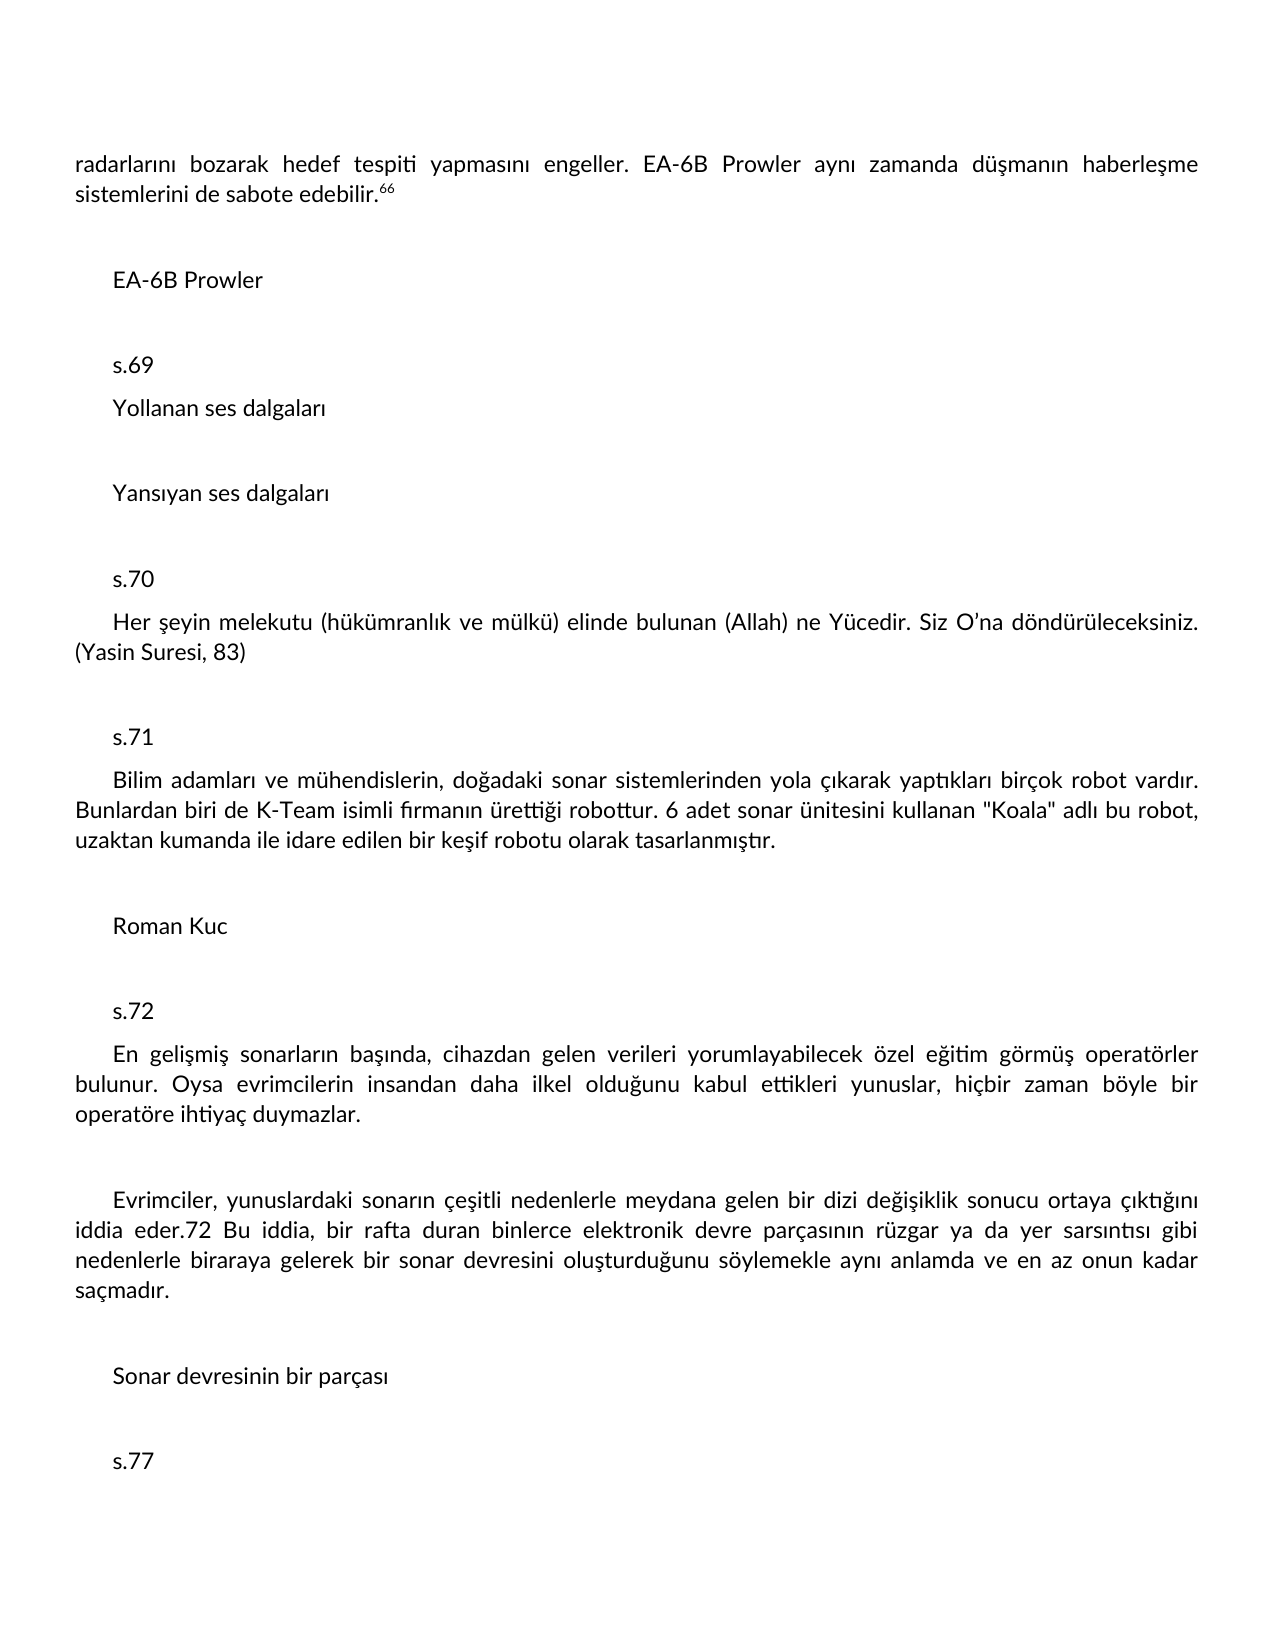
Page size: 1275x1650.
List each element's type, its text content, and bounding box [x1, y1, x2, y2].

text EA-6B Prowler [75, 266, 1200, 293]
text Roman Kuc [75, 911, 1200, 939]
text Evrimciler, yunuslardaki sonarın çeşitli nedenlerle meydana gelen bir dizi değişiklik sonucu ortaya çıktığını iddia eder.72 Bu iddia, bir rafta duran binlerce elektronik devre parçasının rüzgar ya da yer sarsıntısı gibi nedenlerle biraraya gelerek bir sonar devresini oluşturduğunu söylemekle aynı anlamda ve en az onun kadar saçmadır. [75, 1185, 1200, 1303]
text Her şeyin melekutu (hükümranlık ve mülkü) elinde bulunan (Allah) ne Yücedir. Siz O’na döndürüleceksiniz. (Yasin Suresi, 83) [75, 607, 1200, 665]
text s.69 [75, 351, 1200, 378]
text radarlarını bozarak hedef tespiti yapmasını engeller. EA-6B Prowler aynı zamanda düşmanın haberleşme sistemlerini de sabote edebilir.66 [75, 150, 1200, 208]
text s.77 [75, 1447, 1200, 1474]
text Yansıyan ses dalgaları [75, 479, 1200, 507]
text s.70 [75, 564, 1200, 592]
text s.72 [75, 997, 1200, 1024]
text Yollanan ses dalgaları [75, 394, 1200, 421]
text Sonar devresinin bir parçası [75, 1361, 1200, 1389]
text En gelişmiş sonarların başında, cihazdan gelen verileri yorumlayabilecek özel eğitim görmüş operatörler bulunur. Oysa evrimcilerin insandan daha ilkel olduğunu kabul ettikleri yunuslar, hiçbir zaman böyle bir operatöre ihtiyaç duymazlar. [75, 1039, 1200, 1127]
text Bilim adamları ve mühendislerin, doğadaki sonar sistemlerinden yola çıkarak yaptıkları birçok robot vardır. Bunlardan biri de K-Team isimli firmanın ürettiği robottur. 6 adet sonar ünitesini kullanan "Koala" adlı bu robot, uzaktan kumanda ile idare edilen bir keşif robotu olarak tasarlanmıştır. [75, 766, 1200, 853]
text s.71 [75, 723, 1200, 750]
